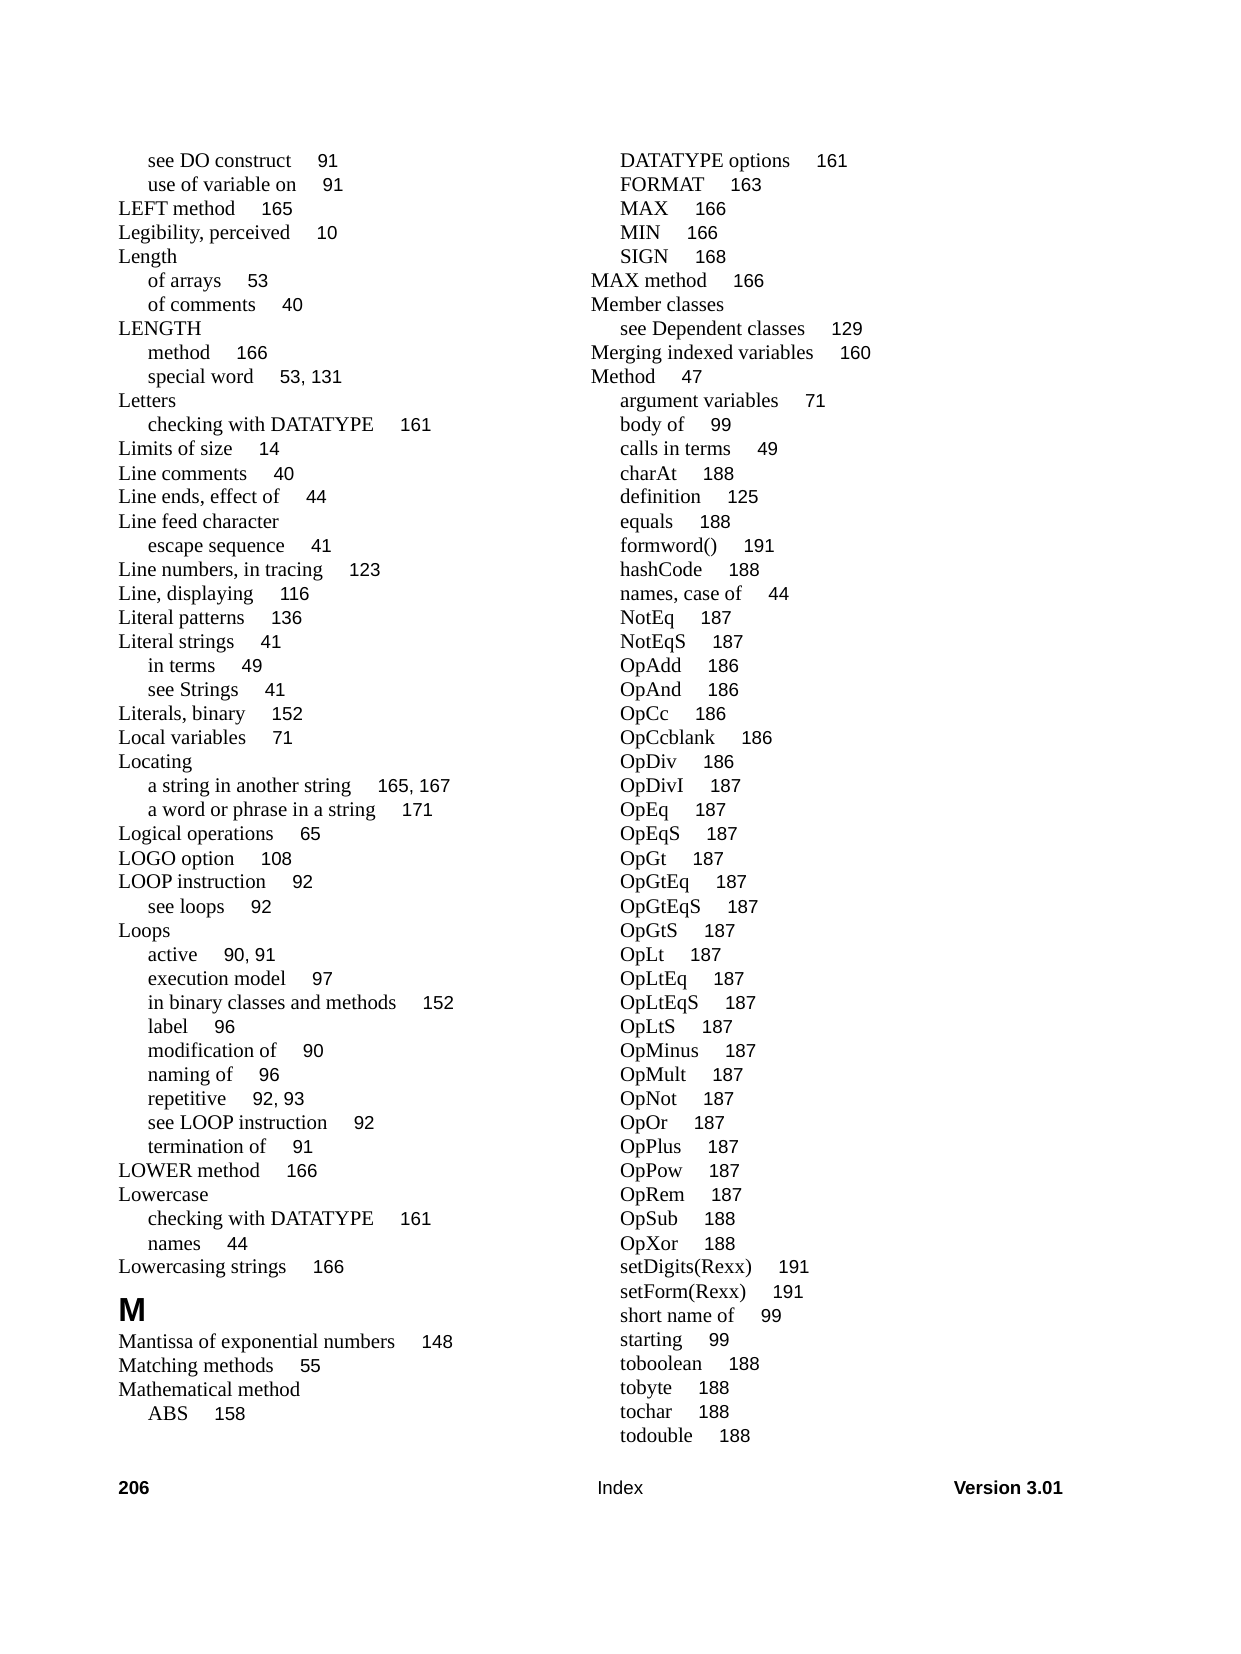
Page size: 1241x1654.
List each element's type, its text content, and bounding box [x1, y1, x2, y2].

text names 44 [148, 1230, 591, 1254]
text Lowercase [118, 1182, 591, 1206]
text active 90, 91 [148, 942, 591, 966]
text OpLtEq 187 [620, 966, 1063, 990]
text MAX 166 [620, 196, 1063, 220]
text tobyte 188 [620, 1375, 1063, 1399]
text Merging indexed variables 160 [591, 340, 1063, 364]
text argument variables 71 [620, 388, 1063, 412]
text OpEq 187 [620, 797, 1063, 821]
text execution model 97 [148, 966, 591, 990]
text names, case of 44 [620, 581, 1063, 605]
text OpRem 187 [620, 1182, 1063, 1206]
text LOOP instruction 92 [118, 869, 591, 893]
text ABS 158 [148, 1401, 591, 1425]
text Logical operations 65 [118, 821, 591, 845]
text toboolean 188 [620, 1351, 1063, 1375]
text use of variable on 91 [148, 172, 591, 196]
text in binary classes and methods 152 [148, 990, 591, 1014]
text tochar 188 [620, 1399, 1063, 1423]
text OpPlus 187 [620, 1134, 1063, 1158]
text calls in terms 49 [620, 436, 1063, 460]
text Line feed character [118, 508, 591, 533]
text Method 47 [591, 364, 1063, 388]
text OpSub 188 [620, 1206, 1063, 1230]
text label 96 [148, 1014, 591, 1038]
text LOGO option 108 [118, 845, 591, 869]
text Lowercasing strings 166 [118, 1254, 591, 1278]
text checking with DATATYPE 161 [148, 412, 591, 436]
text OpPow 187 [620, 1158, 1063, 1182]
text Loops [118, 918, 591, 942]
text formword() 191 [620, 533, 1063, 557]
text DATATYPE options 161 [620, 148, 1063, 172]
text hashCode 188 [620, 557, 1063, 581]
text NotEqS 187 [620, 629, 1063, 653]
text MIN 166 [620, 220, 1063, 244]
text Mantissa of exponential numbers 148 [118, 1329, 591, 1353]
text OpLtEqS 187 [620, 990, 1063, 1014]
text Matching methods 55 [118, 1353, 591, 1377]
text OpAnd 186 [620, 677, 1063, 701]
text Literals, binary 152 [118, 701, 591, 725]
text NotEq 187 [620, 605, 1063, 629]
text setForm(Rexx) 191 [620, 1278, 1063, 1303]
text OpMult 187 [620, 1062, 1063, 1086]
text see loops 92 [148, 893, 591, 918]
text short name of 99 [620, 1303, 1063, 1327]
text OpCc 186 [620, 701, 1063, 725]
text LOWER method 166 [118, 1158, 591, 1182]
text OpDiv 186 [620, 749, 1063, 773]
text termination of 91 [148, 1134, 591, 1158]
text Literal patterns 136 [118, 605, 591, 629]
text M [118, 1290, 591, 1329]
text naming of 96 [148, 1062, 591, 1086]
text equals 188 [620, 508, 1063, 533]
text OpMinus 187 [620, 1038, 1063, 1062]
text see Strings 41 [148, 677, 591, 701]
text Literal strings 41 [118, 629, 591, 653]
text OpAdd 186 [620, 653, 1063, 677]
text body of 99 [620, 412, 1063, 436]
text method 166 [148, 340, 591, 364]
text definition 125 [620, 484, 1063, 508]
text see Dependent classes 129 [620, 316, 1063, 340]
text a string in another string 165, 167 [148, 773, 591, 797]
text modification of 90 [148, 1038, 591, 1062]
text LENGTH [118, 316, 591, 340]
text OpGt 187 [620, 845, 1063, 869]
text of comments 40 [148, 292, 591, 316]
text charAt 188 [620, 460, 1063, 484]
text Member classes [591, 292, 1063, 316]
text OpLtS 187 [620, 1014, 1063, 1038]
text OpLt 187 [620, 942, 1063, 966]
text MAX method 166 [591, 268, 1063, 292]
text repetitive 92, 93 [148, 1086, 591, 1110]
text Length [118, 244, 591, 268]
text Locating [118, 749, 591, 773]
text Legibility, perceived 10 [118, 220, 591, 244]
text see LOOP instruction 92 [148, 1110, 591, 1134]
text OpOr 187 [620, 1110, 1063, 1134]
text special word 53, 131 [148, 364, 591, 388]
text starting 99 [620, 1327, 1063, 1351]
text Line numbers, in tracing 123 [118, 557, 591, 581]
text OpDivI 187 [620, 773, 1063, 797]
text OpGtS 187 [620, 918, 1063, 942]
text todouble 188 [620, 1423, 1063, 1447]
text OpNot 187 [620, 1086, 1063, 1110]
text Limits of size 14 [118, 436, 591, 460]
text SIGN 168 [620, 244, 1063, 268]
text Letters [118, 388, 591, 412]
text OpGtEqS 187 [620, 893, 1063, 918]
text Line comments 40 [118, 460, 591, 484]
text Line ends, effect of 44 [118, 484, 591, 508]
text Local variables 71 [118, 725, 591, 749]
text a word or phrase in a string 171 [148, 797, 591, 821]
text of arrays 53 [148, 268, 591, 292]
text escape sequence 41 [148, 533, 591, 557]
text OpEqS 187 [620, 821, 1063, 845]
text checking with DATATYPE 161 [148, 1206, 591, 1230]
text Line, displaying 116 [118, 581, 591, 605]
text in terms 49 [148, 653, 591, 677]
text Mathematical method [118, 1377, 591, 1401]
text see DO construct 91 [148, 148, 591, 172]
text OpGtEq 187 [620, 869, 1063, 893]
text LEFT method 165 [118, 196, 591, 220]
text FORMAT 163 [620, 172, 1063, 196]
text OpCcblank 186 [620, 725, 1063, 749]
text OpXor 188 [620, 1230, 1063, 1254]
text setDigits(Rexx) 191 [620, 1254, 1063, 1278]
